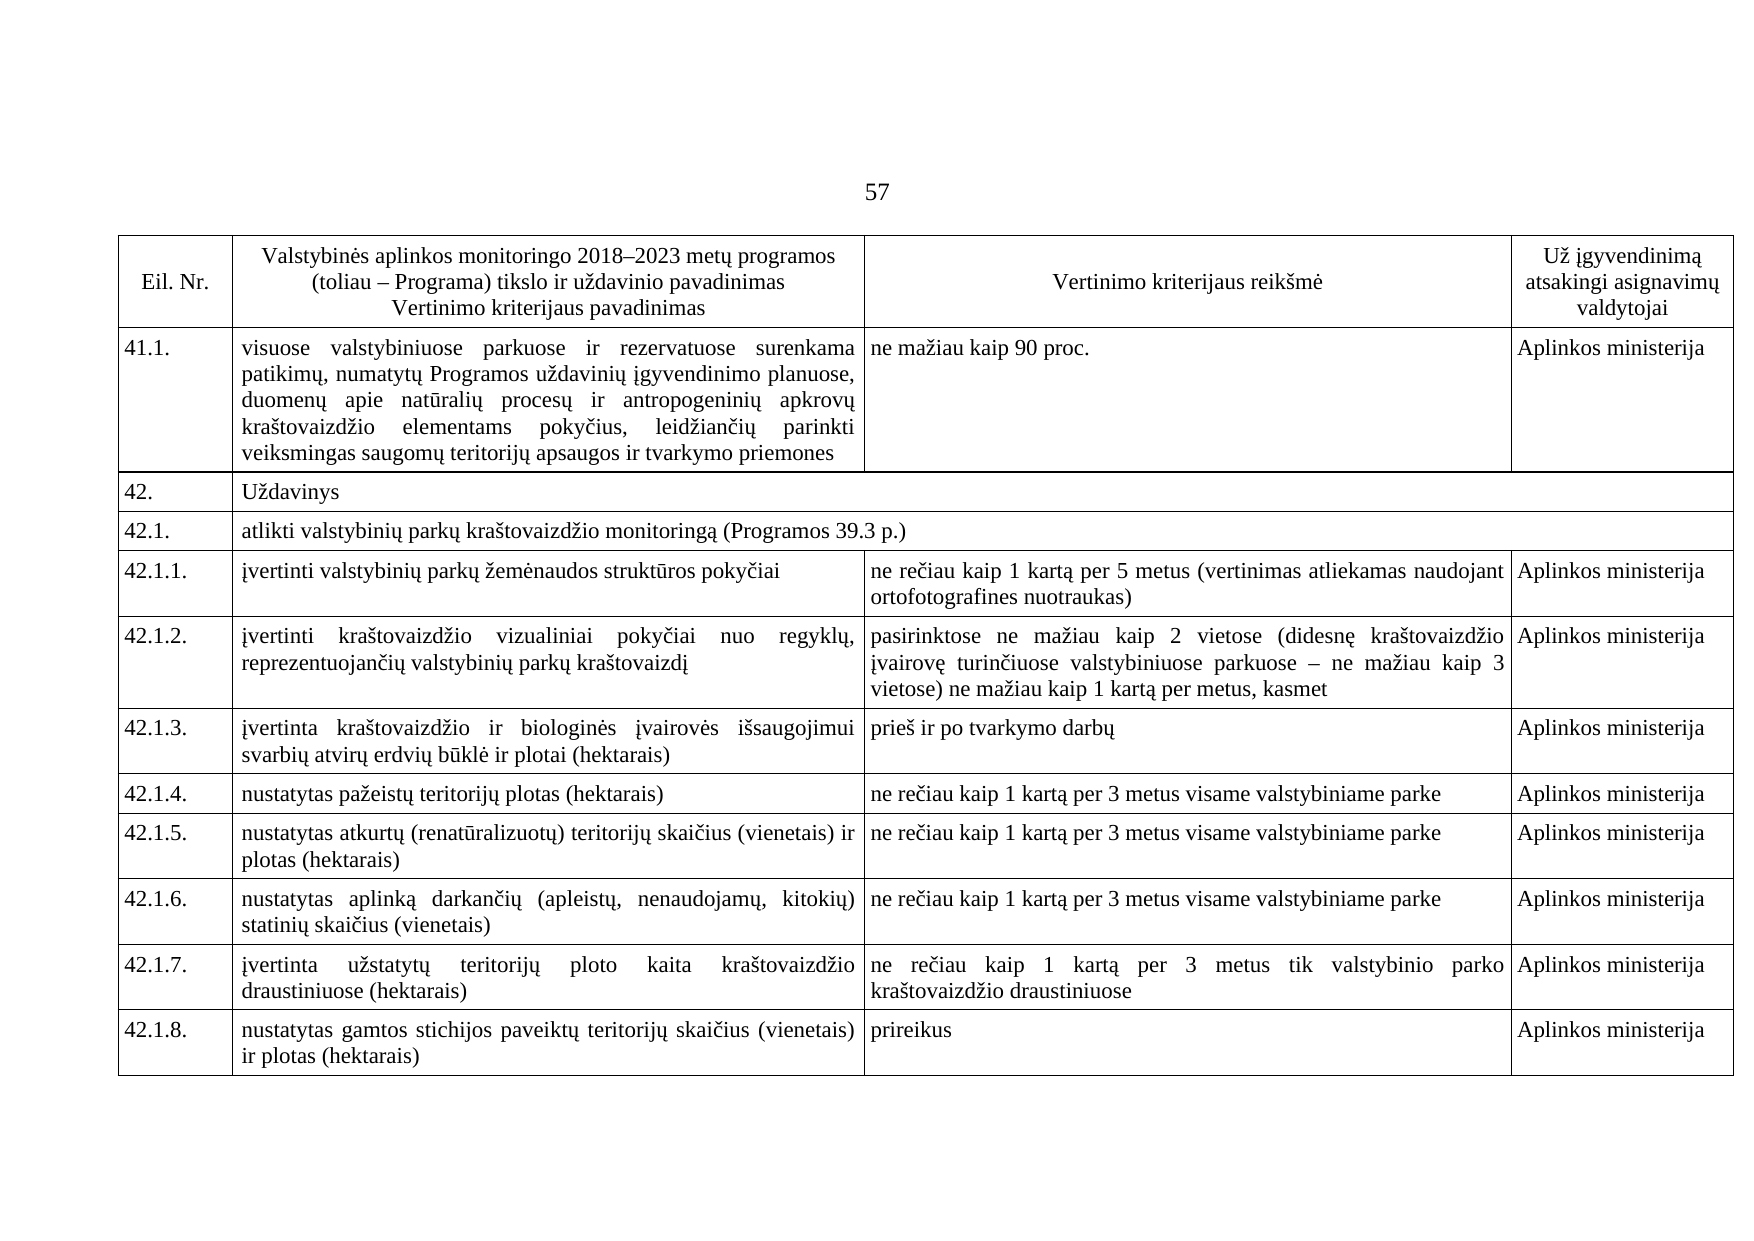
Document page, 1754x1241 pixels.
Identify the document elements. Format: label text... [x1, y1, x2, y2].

table_cell nustatytas pažeistų teritorijų plotas (hektarais) [233, 774, 864, 812]
table_cell 42.1.7. [119, 945, 232, 1009]
table_cell 42. [119, 473, 232, 511]
table_cell 42.1.8. [119, 1010, 232, 1075]
table_cell įvertinti kraštovaizdžio vizualiniai pokyčiai nuo regyklų, reprezentuojančių valstybinių parkų kraštovaizdį [233, 617, 864, 707]
table_header Už įgyvendinimą atsakingi asignavimų valdytojai [1512, 236, 1733, 327]
table_cell pasirinktose ne mažiau kaip 2 vietose (didesnę kraštovaizdžio įvairovę turinčiuose valstybiniuose parkuose – ne mažiau kaip 3 vietose) ne mažiau kaip 1 kartą per metus, kasmet [865, 617, 1511, 707]
table_cell ne rečiau kaip 1 kartą per 3 metus tik valstybinio parko kraštovaizdžio draustiniuose [865, 945, 1511, 1009]
table_cell Aplinkos ministerija [1512, 774, 1733, 812]
table_cell 42.1.4. [119, 774, 232, 812]
table_cell ne rečiau kaip 1 kartą per 3 metus visame valstybiniame parke [865, 879, 1511, 944]
table_cell nustatytas aplinką darkančių (apleistų, nenaudojamų, kitokių) statinių skaičius (vienetais) [233, 879, 864, 944]
table_cell Aplinkos ministerija [1512, 1010, 1733, 1075]
table_cell Aplinkos ministerija [1512, 328, 1733, 471]
table_cell ne rečiau kaip 1 kartą per 3 metus visame valstybiniame parke [865, 814, 1511, 878]
table_cell nustatytas gamtos stichijos paveiktų teritorijų skaičius (vienetais) ir plotas (hektarais) [233, 1010, 864, 1075]
table_header Eil. Nr. [119, 236, 232, 327]
table_cell Aplinkos ministerija [1512, 945, 1733, 1009]
table_cell visuose valstybiniuose parkuose ir rezervatuose surenkama patikimų, numatytų Programos uždavinių įgyvendinimo planuose, duomenų apie natūralių procesų ir antropogeninių apkrovų kraštovaizdžio elementams pokyčius, leidžiančių parinkti veiksmingas saugomų teritorijų apsaugos ir tvarkymo priemones [233, 328, 864, 471]
table_cell įvertinta užstatytų teritorijų ploto kaita kraštovaizdžio draustiniuose (hektarais) [233, 945, 864, 1009]
table_cell Aplinkos ministerija [1512, 551, 1733, 616]
table_cell 42.1.5. [119, 814, 232, 878]
table_cell Uždavinys [233, 473, 1733, 511]
table_cell Aplinkos ministerija [1512, 709, 1733, 773]
table_cell 42.1.1. [119, 551, 232, 616]
table_cell įvertinti valstybinių parkų žemėnaudos struktūros pokyčiai [233, 551, 864, 616]
table_cell nustatytas atkurtų (renatūralizuotų) teritorijų skaičius (vienetais) ir plotas (hektarais) [233, 814, 864, 878]
table_cell 42.1. [119, 512, 232, 550]
table_header Valstybinės aplinkos monitoringo 2018–2023 metų programos (toliau – programa) tikslo ir uždavinio pavadinimas Vertinimo kriterijaus pavadinimas [233, 236, 864, 327]
table_cell ne mažiau kaip 90 proc. [865, 328, 1511, 471]
table_cell Aplinkos ministerija [1512, 617, 1733, 707]
table_cell atlikti valstybinių parkų kraštovaizdžio monitoringą (Programos 39.3 p.) [233, 512, 1733, 550]
table_cell 42.1.6. [119, 879, 232, 944]
table_header Vertinimo kriterijaus reikšmė [865, 236, 1511, 327]
table_cell 42.1.2. [119, 617, 232, 707]
table_cell Aplinkos ministerija [1512, 814, 1733, 878]
table_cell 42.1.3. [119, 709, 232, 773]
table_cell Aplinkos ministerija [1512, 879, 1733, 944]
table_cell prieš ir po tvarkymo darbų [865, 709, 1511, 773]
table_cell ne rečiau kaip 1 kartą per 5 metus (vertinimas atliekamas naudojant ortofotografines nuotraukas) [865, 551, 1511, 616]
table_cell ne rečiau kaip 1 kartą per 3 metus visame valstybiniame parke [865, 774, 1511, 812]
table_cell įvertinta kraštovaizdžio ir biologinės įvairovės išsaugojimui svarbių atvirų erdvių būklė ir plotai (hektarais) [233, 709, 864, 773]
table_cell prireikus [865, 1010, 1511, 1075]
table_cell 41.1. [119, 328, 232, 471]
